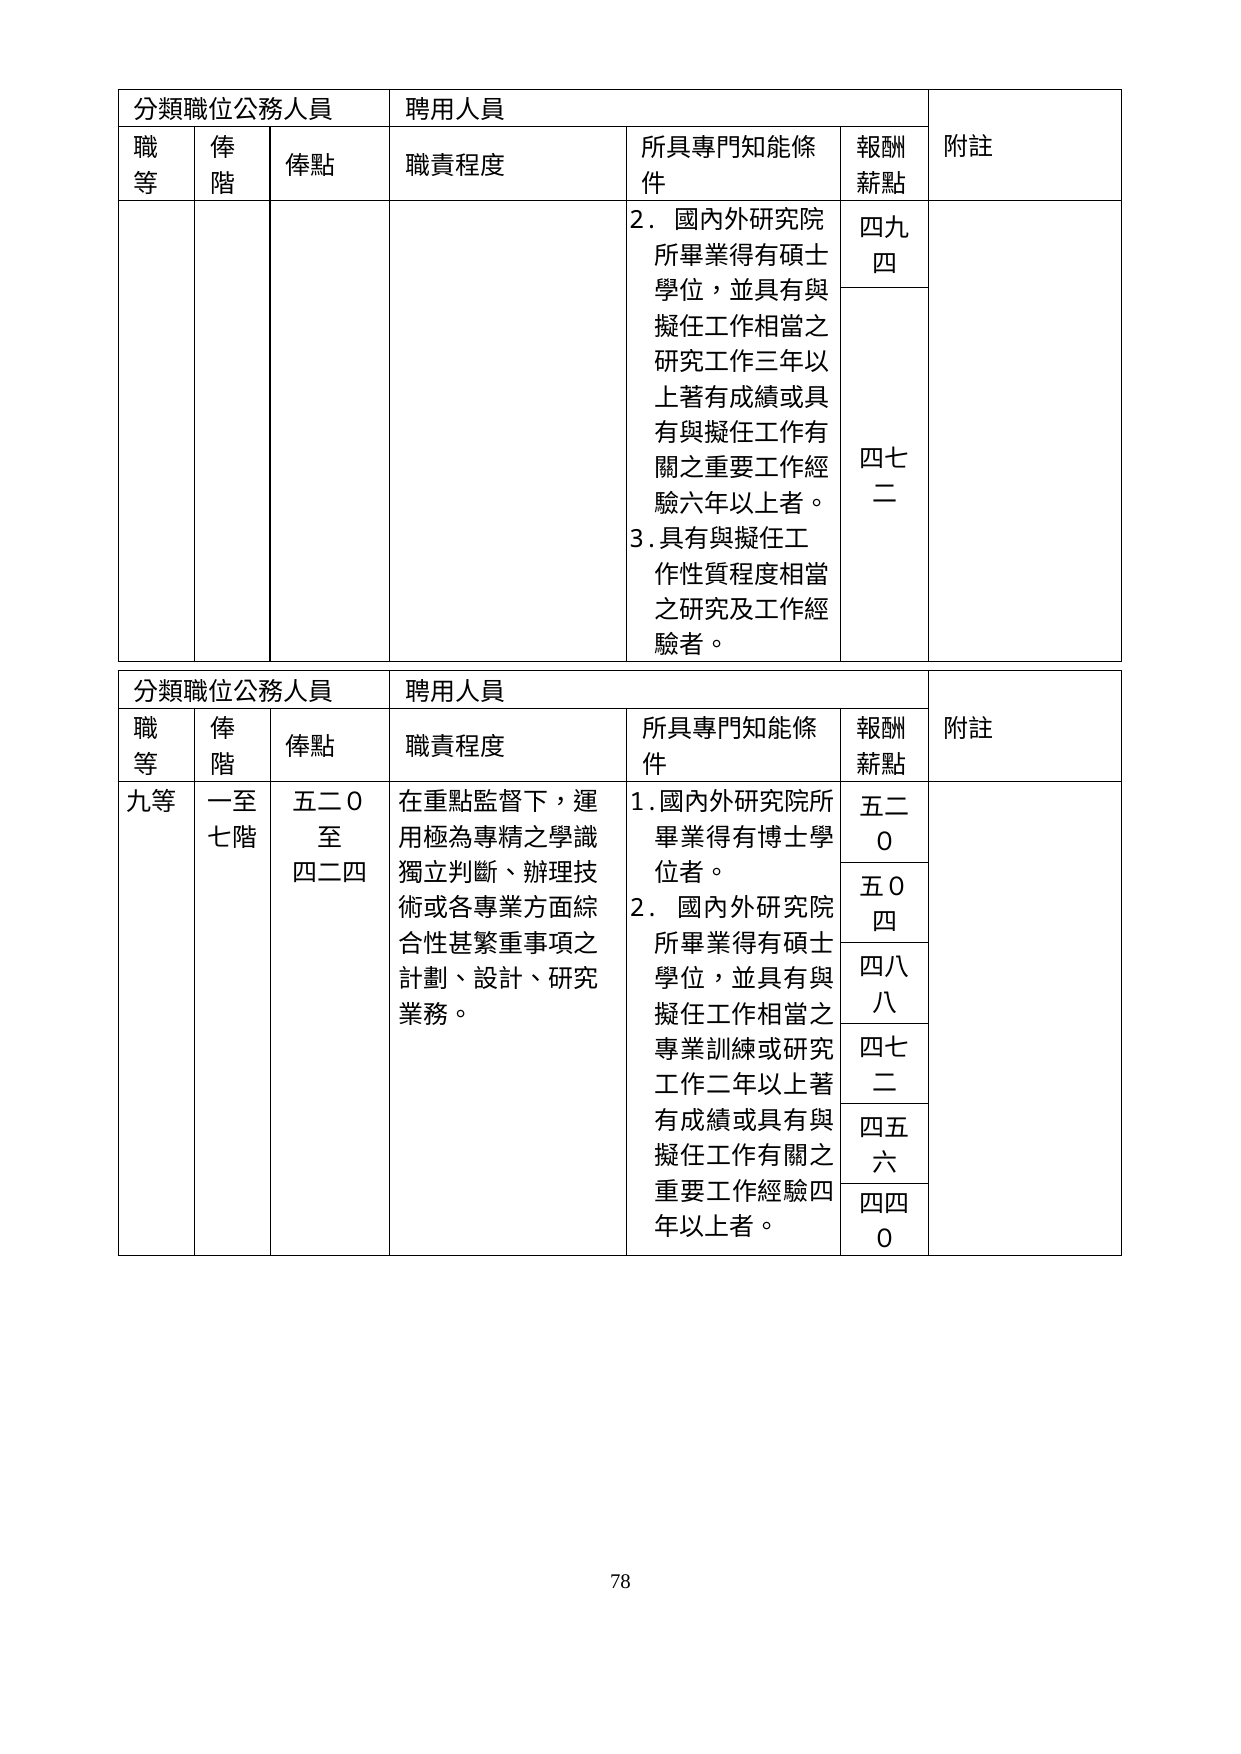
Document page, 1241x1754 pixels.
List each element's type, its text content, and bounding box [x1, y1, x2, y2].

table_cell 職等 [119, 127, 194, 199]
table_cell [271, 201, 389, 661]
table_cell 在重點監督下，運用極為專精之學識獨立判斷、辦理技術或各專業方面綜合性甚繁重事項之計劃、設計、研究業務。 [390, 782, 626, 1255]
table_cell 五二０ [841, 782, 928, 862]
table_cell 所具專門知能條件 [627, 127, 840, 199]
table_cell 2. 國內外研究院所畢業得有碩士學位，並具有與擬任工作相當之研究工作三年以上著有成績或具有與擬任工作有關之重要工作經驗六年以上者。 3.具有與擬任工作性質程度相當之研究及工作經驗者。 [627, 201, 840, 661]
table_cell 俸階 [195, 709, 270, 781]
table_header 附註 [929, 90, 1121, 199]
table_cell 九等 [119, 782, 194, 1255]
table_header 分類職位公務人員 [119, 90, 389, 126]
table_cell 職責程度 [390, 709, 626, 781]
table_cell 五０四 [841, 863, 928, 942]
table_cell [195, 201, 269, 661]
table_cell 職等 [119, 709, 194, 781]
table_cell [390, 201, 626, 661]
table_cell [929, 201, 1121, 661]
table_cell [929, 782, 1121, 1255]
table_cell 俸階 [195, 127, 269, 199]
table_header 分類職位公務人員 [119, 671, 389, 708]
table_cell 四五六 [841, 1104, 928, 1183]
table_header 附註 [929, 671, 1121, 781]
table_cell 1.國內外研究院所畢業得有博士學位者。 2. 國內外研究院所畢業得有碩士學位，並具有與擬任工作相當之專業訓練或研究工作二年以上著有成績或具有與擬任工作有關之重要工作經驗四年以上者。 [627, 782, 840, 1255]
table_cell 報酬 薪點 [841, 127, 928, 199]
table_cell 一至七階 [195, 782, 270, 1255]
table_cell 四九四 [841, 201, 928, 287]
table_cell 五二０ 至 四二四 [271, 782, 389, 1255]
table_header 聘用人員 [390, 671, 928, 708]
table_cell 四八八 [841, 943, 928, 1022]
table_cell 四四０ [841, 1184, 928, 1255]
table_cell 所具專門知能條件 [627, 709, 840, 781]
table_cell 四七二 [841, 288, 928, 661]
table_cell [119, 201, 194, 661]
table_cell 職責程度 [390, 127, 626, 199]
table_cell 俸點 [271, 709, 389, 781]
table_cell 俸點 [271, 127, 389, 199]
table_header 聘用人員 [390, 90, 928, 126]
table_cell 報酬 薪點 [841, 709, 928, 781]
table_cell 四七二 [841, 1024, 928, 1103]
